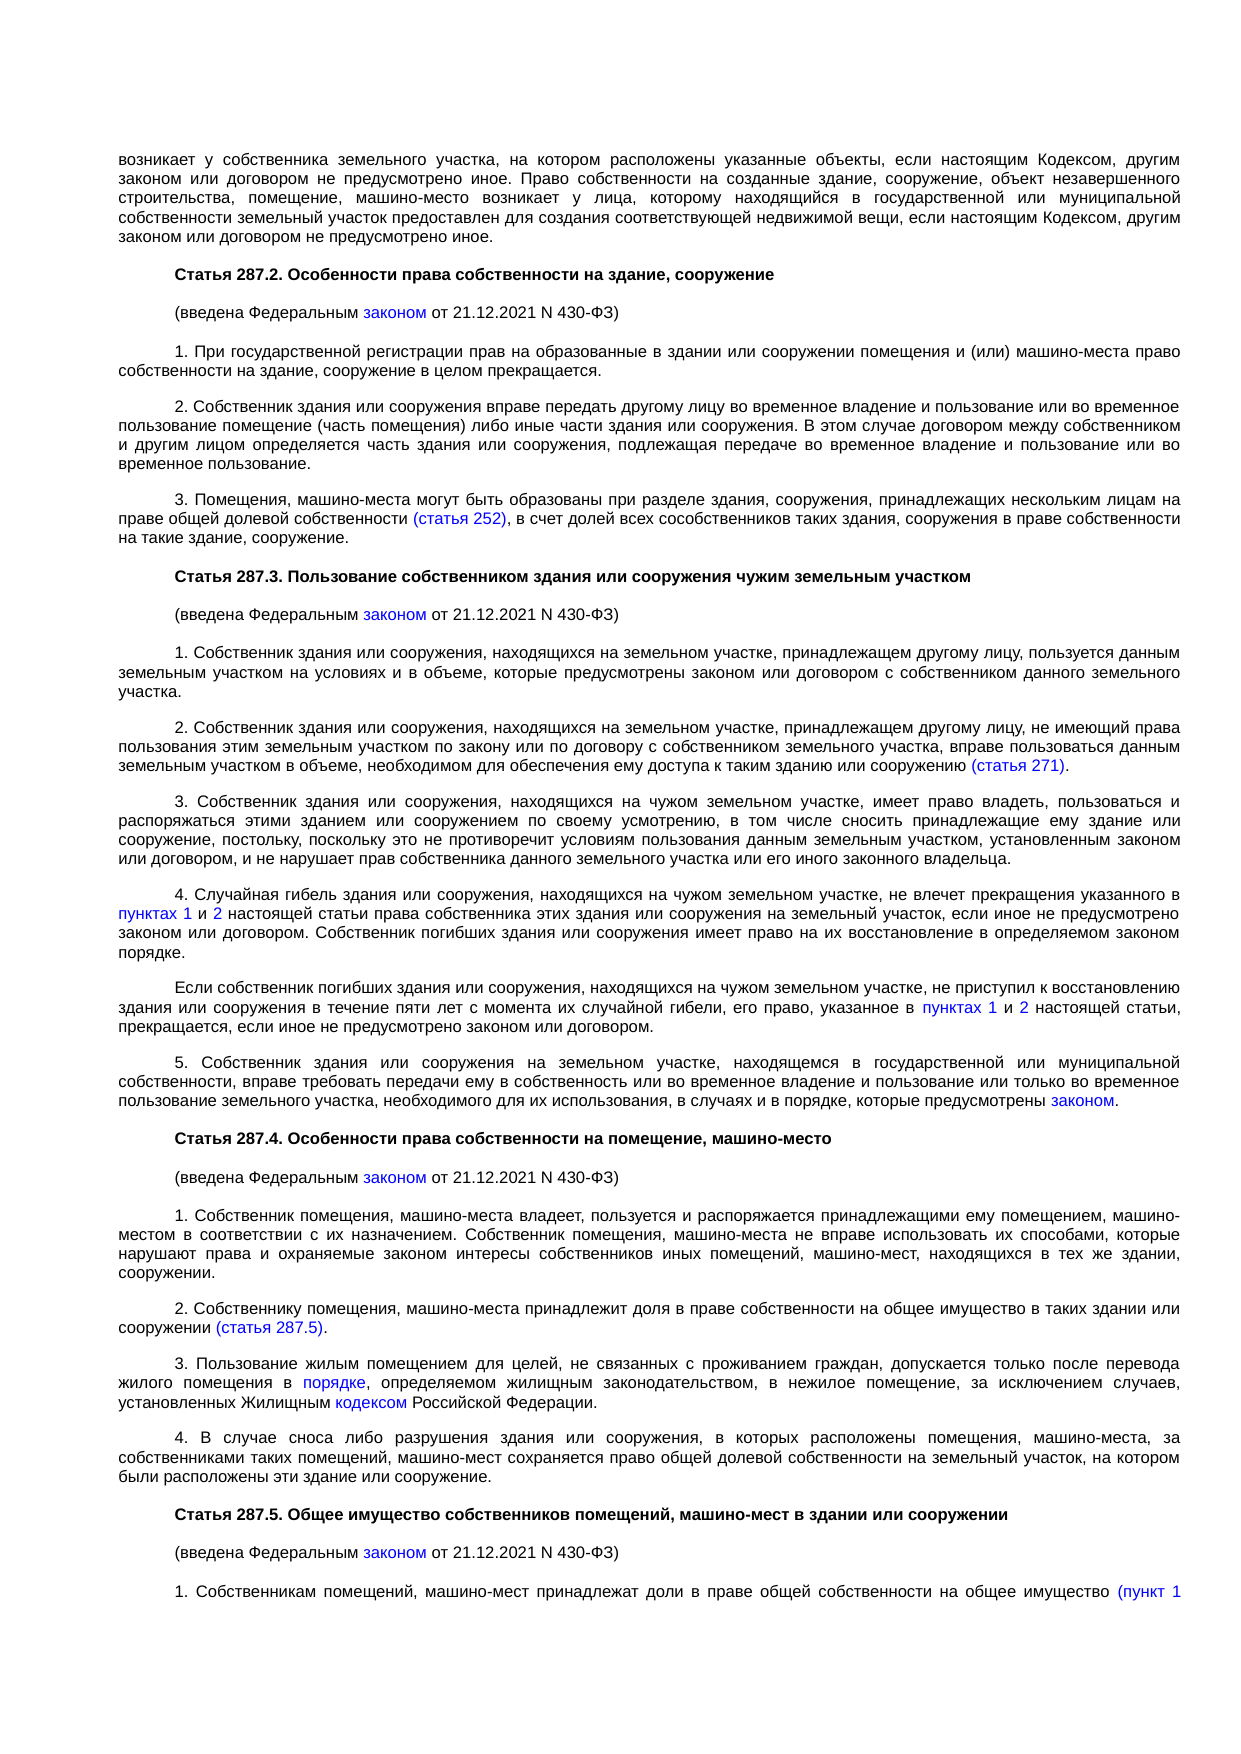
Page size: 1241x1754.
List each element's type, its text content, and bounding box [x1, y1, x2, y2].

subtitle Статья 287.4. Особенности права собственности на помещение, машино-место [118, 1129, 1181, 1148]
text 2. Собственнику помещения, машино-места принадлежит доля в праве собственности на общее имущество в таких здании или сооружении (статья 287.5). [118, 1299, 1181, 1337]
text (введена Федеральным законом от 21.12.2021 N 430-ФЗ) [118, 605, 1181, 624]
text (введена Федеральным законом от 21.12.2021 N 430-ФЗ) [118, 303, 1181, 322]
text Если собственник погибших здания или сооружения, находящихся на чужом земельном участке, не приступил к восстановлению здания или сооружения в течение пяти лет с момента их случайной гибели, его право, указанное в пунктах 1 и 2 настоящей статьи, прекращается, если иное не предусмотрено законом или договором. [118, 978, 1181, 1036]
subtitle Статья 287.5. Общее имущество собственников помещений, машино-мест в здании или сооружении [118, 1505, 1181, 1524]
subtitle Статья 287.3. Пользование собственником здания или сооружения чужим земельным участком [118, 567, 1181, 586]
text возникает у собственника земельного участка, на котором расположены указанные объекты, если настоящим Кодексом, другим законом или договором не предусмотрено иное. Право собственности на созданные здание, сооружение, объект незавершенного строительства, помещение, машино-место возникает у лица, которому находящийся в государственной или муниципальной собственности земельный участок предоставлен для создания соответствующей недвижимой вещи, если настоящим Кодексом, другим законом или договором не предусмотрено иное. [118, 150, 1181, 246]
text 1. Собственник здания или сооружения, находящихся на земельном участке, принадлежащем другому лицу, пользуется данным земельным участком на условиях и в объеме, которые предусмотрены законом или договором с собственником данного земельного участка. [118, 643, 1181, 701]
subtitle Статья 287.2. Особенности права собственности на здание, сооружение [118, 265, 1181, 284]
text 4. В случае сноса либо разрушения здания или сооружения, в которых расположены помещения, машино-места, за собственниками таких помещений, машино-мест сохраняется право общей долевой собственности на земельный участок, на котором были расположены эти здание или сооружение. [118, 1428, 1181, 1486]
text 1. При государственной регистрации прав на образованные в здании или сооружении помещения и (или) машино-места право собственности на здание, сооружение в целом прекращается. [118, 342, 1181, 380]
text 3. Собственник здания или сооружения, находящихся на чужом земельном участке, имеет право владеть, пользоваться и распоряжаться этими зданием или сооружением по своему усмотрению, в том числе сносить принадлежащие ему здание или сооружение, постольку, поскольку это не противоречит условиям пользования данным земельным участком, установленным законом или договором, и не нарушает прав собственника данного земельного участка или его иного законного владельца. [118, 792, 1181, 868]
text (введена Федеральным законом от 21.12.2021 N 430-ФЗ) [118, 1543, 1181, 1562]
text 3. Пользование жилым помещением для целей, не связанных с проживанием граждан, допускается только после перевода жилого помещения в порядке, определяемом жилищным законодательством, в нежилое помещение, за исключением случаев, установленных Жилищным кодексом Российской Федерации. [118, 1354, 1181, 1412]
text 5. Собственник здания или сооружения на земельном участке, находящемся в государственной или муниципальной собственности, вправе требовать передачи ему в собственность или во временное владение и пользование или только во временное пользование земельного участка, необходимого для их использования, в случаях и в порядке, которые предусмотрены законом. [118, 1052, 1181, 1110]
text 1. Собственникам помещений, машино-мест принадлежат доли в праве общей собственности на общее имущество (пункт 1 [118, 1582, 1181, 1601]
text 4. Случайная гибель здания или сооружения, находящихся на чужом земельном участке, не влечет прекращения указанного в пунктах 1 и 2 настоящей статьи права собственника этих здания или сооружения на земельный участок, если иное не предусмотрено законом или договором. Собственник погибших здания или сооружения имеет право на их восстановление в определяемом законом порядке. [118, 885, 1181, 962]
text 2. Собственник здания или сооружения, находящихся на земельном участке, принадлежащем другому лицу, не имеющий права пользования этим земельным участком по закону или по договору с собственником земельного участка, вправе пользоваться данным земельным участком в объеме, необходимом для обеспечения ему доступа к таким зданию или сооружению (статья 271). [118, 717, 1181, 775]
text 2. Собственник здания или сооружения вправе передать другому лицу во временное владение и пользование или во временное пользование помещение (часть помещения) либо иные части здания или сооружения. В этом случае договором между собственником и другим лицом определяется часть здания или сооружения, подлежащая передаче во временное владение и пользование или во временное пользование. [118, 397, 1181, 473]
text 3. Помещения, машино-места могут быть образованы при разделе здания, сооружения, принадлежащих нескольким лицам на праве общей долевой собственности (статья 252), в счет долей всех сособственников таких здания, сооружения в праве собственности на такие здание, сооружение. [118, 490, 1181, 547]
text 1. Собственник помещения, машино-места владеет, пользуется и распоряжается принадлежащими ему помещением, машино-местом в соответствии с их назначением. Собственник помещения, машино-места не вправе использовать их способами, которые нарушают права и охраняемые законом интересы собственников иных помещений, машино-мест, находящихся в тех же здании, сооружении. [118, 1206, 1181, 1282]
text (введена Федеральным законом от 21.12.2021 N 430-ФЗ) [118, 1167, 1181, 1187]
